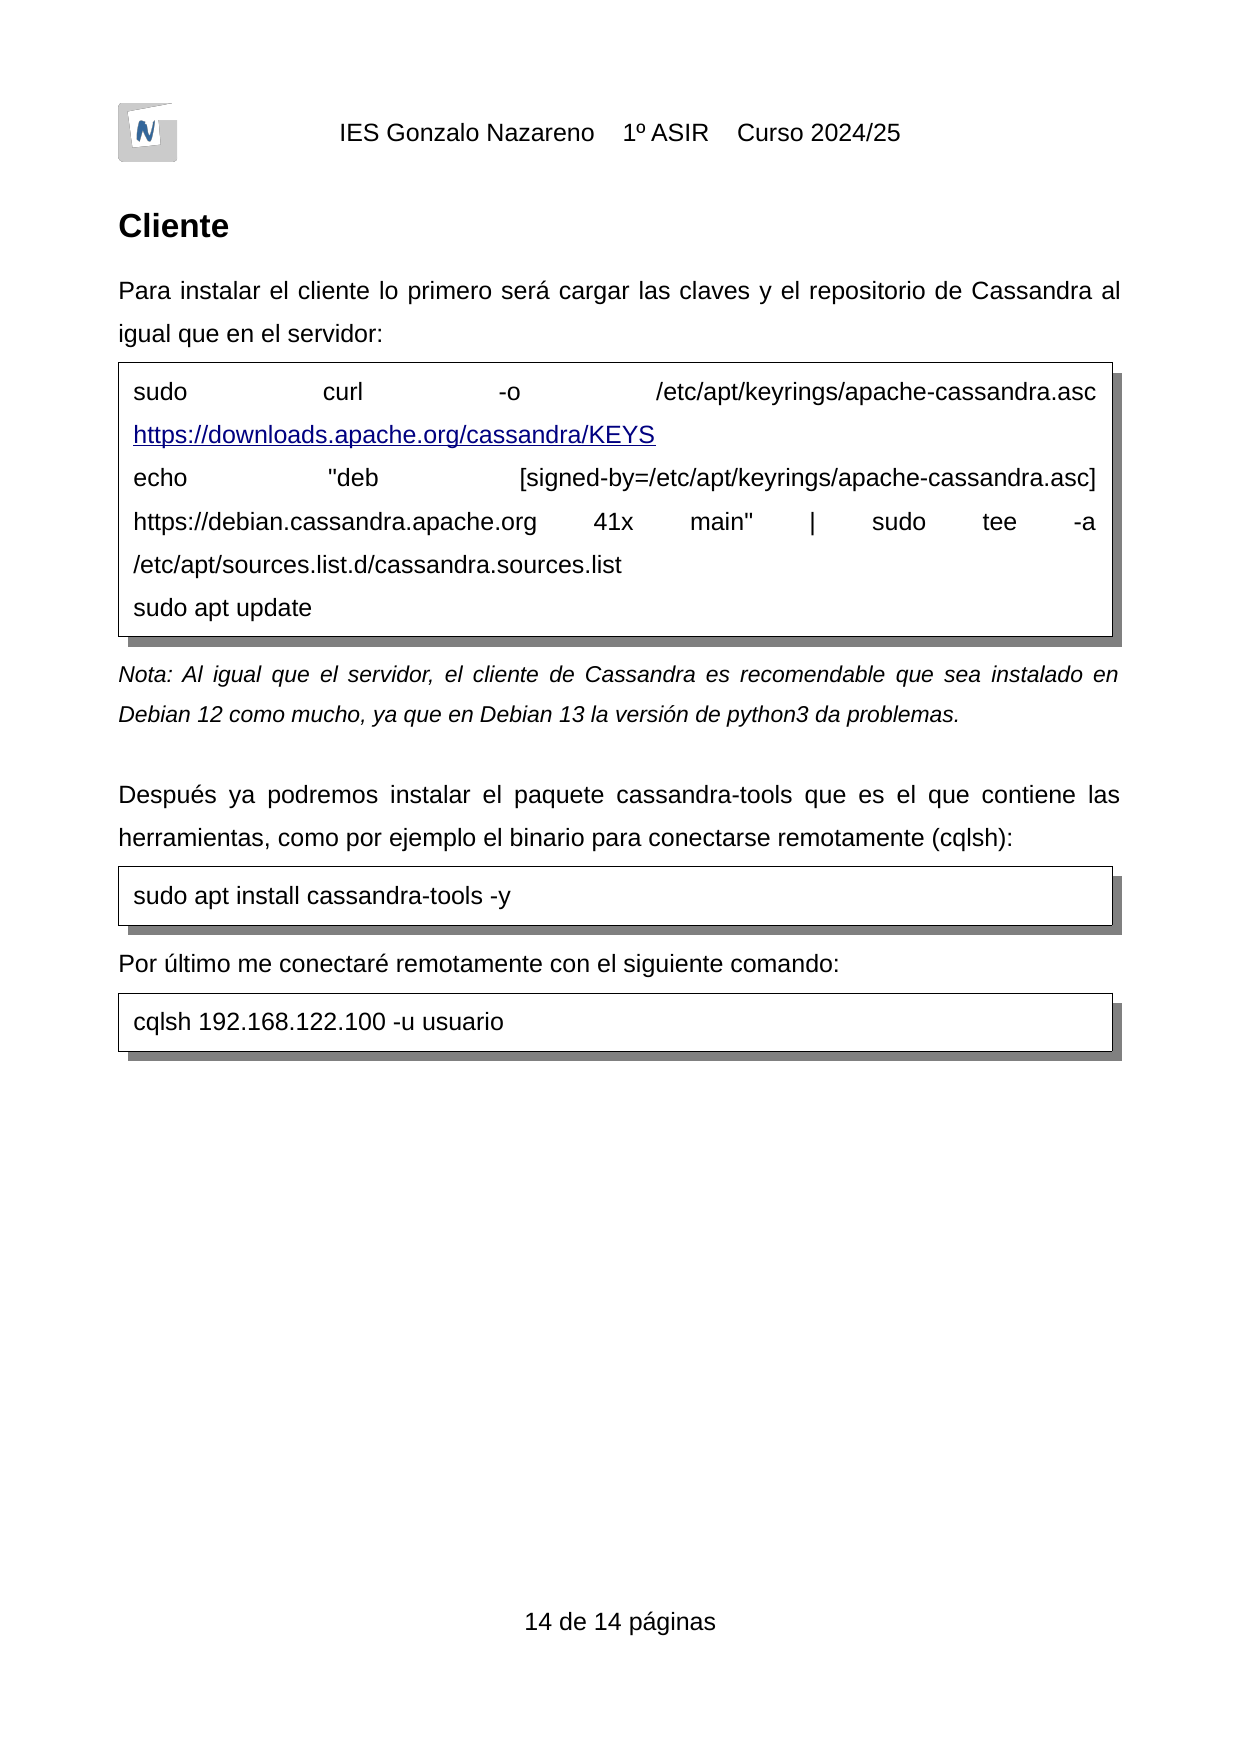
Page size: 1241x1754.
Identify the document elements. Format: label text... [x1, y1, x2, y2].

text sudo apt install cassandra-tools -y [119, 867, 1112, 924]
text Para instalar el cliente lo primero será cargar las claves y el repositorio de Cassandra al igual que en el servidor: [118, 276, 1122, 348]
text Nota: Al igual que el servidor, el cliente de Cassandra es recomendable que sea instalado en Debian 12 como mucho, ya que en Debian 13 la versión de python3 da problemas. [118, 661, 1122, 727]
text echo "deb [signed-by=/etc/apt/keyrings/apache-cassandra.asc] https://debian.cassandra.apache.org 41x main" | sudo tee -a /etc/apt/sources.list.d/cassandra.sources.list [119, 448, 1112, 578]
text sudo apt update [119, 578, 1112, 636]
text Después ya podremos instalar el paquete cassandra-tools que es el que contiene las herramientas, como por ejemplo el binario para conectarse remotamente (cqlsh): [118, 780, 1122, 852]
text Por último me conectaré remotamente con el siguiente comando: [118, 949, 1122, 978]
text sudo curl -o /etc/apt/keyrings/apache-cassandra.asc https://downloads.apache.org/cassandra/KEYS [119, 363, 1112, 448]
picture [118, 103, 178, 162]
subtitle Cliente [118, 206, 1122, 244]
text cqlsh 192.168.122.100 -u usuario [119, 994, 1112, 1051]
